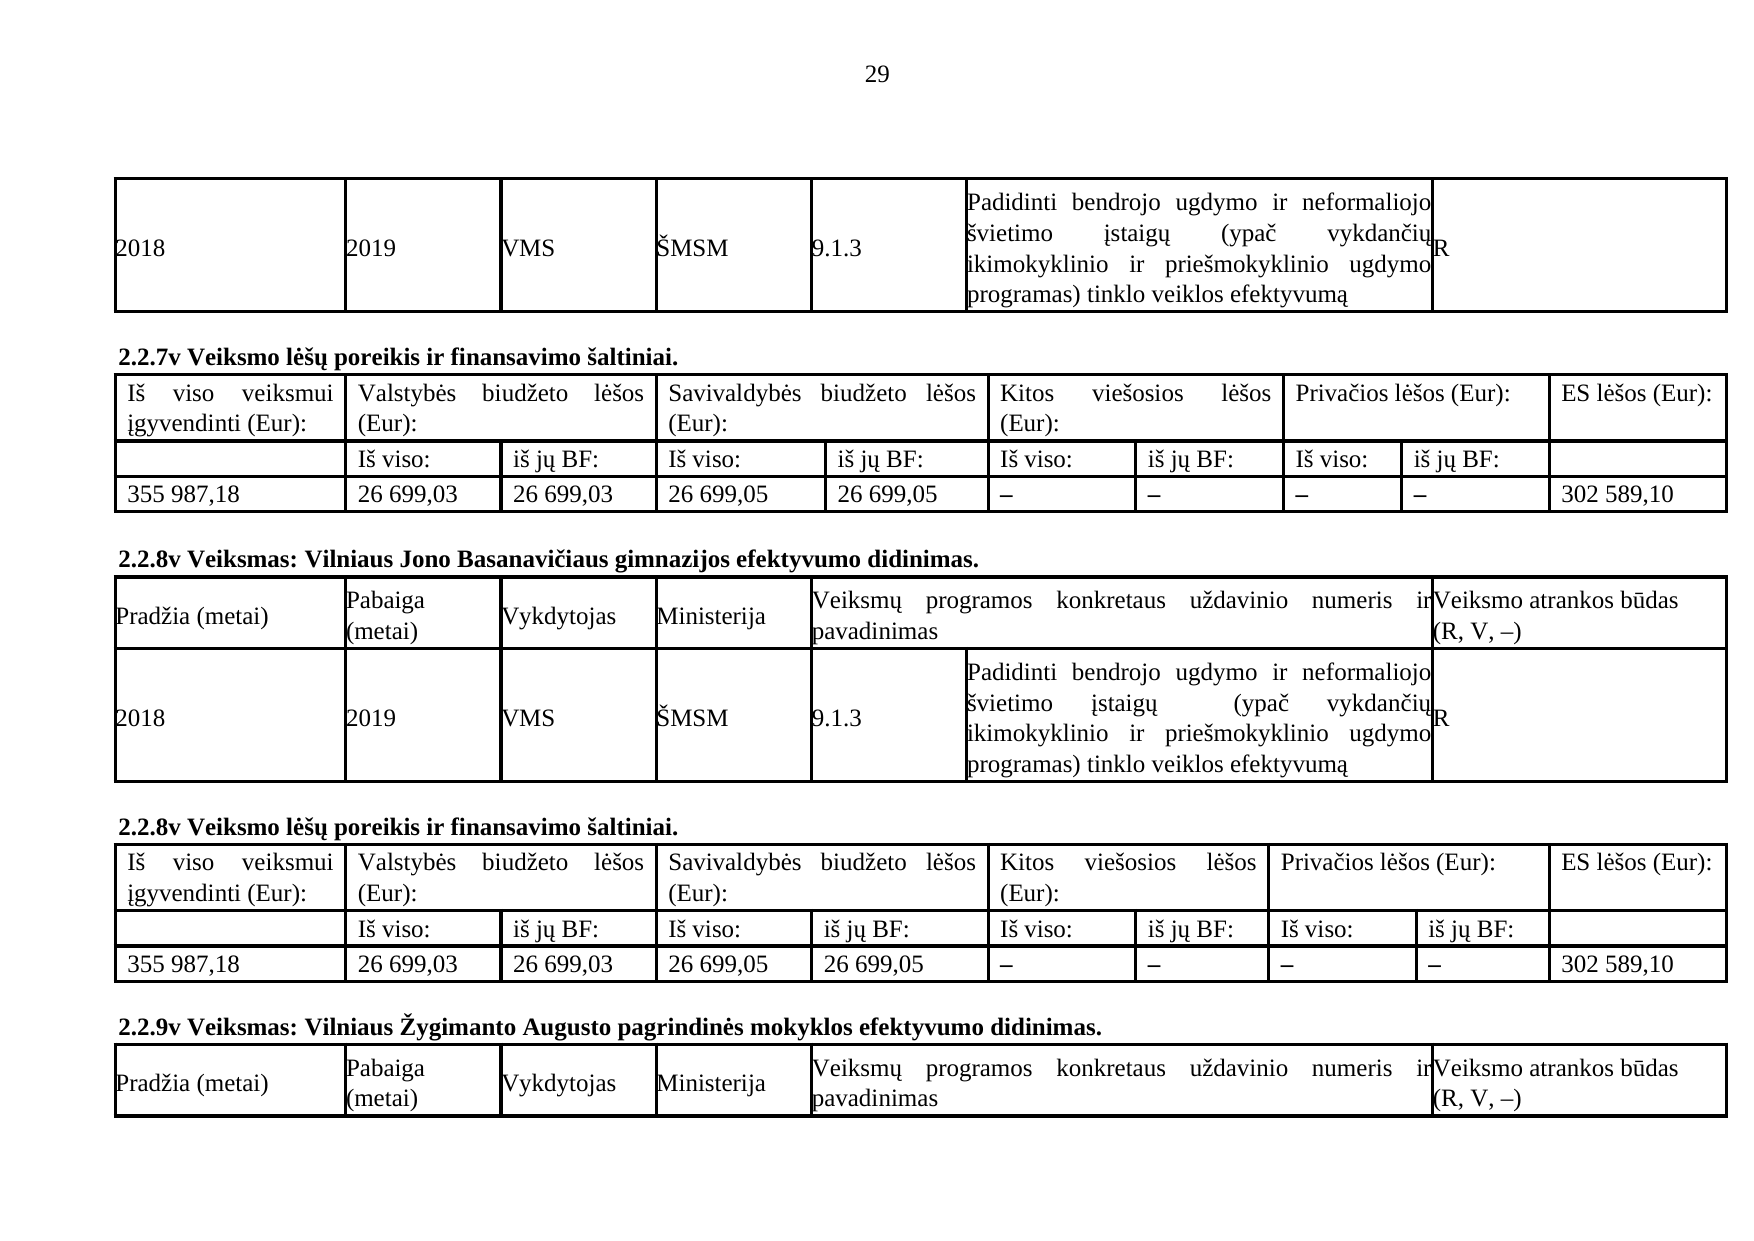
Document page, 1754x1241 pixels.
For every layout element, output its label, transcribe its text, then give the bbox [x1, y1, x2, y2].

table_cell – [1285, 478, 1400, 510]
table_cell ŠMSM [658, 180, 810, 310]
table_header Veiksmo atrankos būdas (R, V, –) [1434, 1046, 1725, 1114]
table_cell Iš viso: [658, 912, 810, 944]
table_header Kitos viešosios lėšos (Eur): [990, 376, 1282, 439]
table_cell 26 699,05 [658, 948, 810, 980]
table_cell 26 699,03 [503, 948, 655, 980]
table_cell Iš viso: [347, 443, 499, 475]
table_cell 26 699,05 [827, 478, 987, 510]
table_cell [1551, 912, 1725, 944]
table_header Vykdytojas [503, 579, 655, 647]
table_cell 26 699,03 [503, 478, 655, 510]
table_cell [117, 443, 344, 475]
table_cell iš jų BF: [1137, 443, 1282, 475]
table_cell Padidinti bendrojo ugdymo ir neformaliojo švietimo įstaigų (ypač vykdančių ikimokyklinio ir priešmokyklinio ugdymo programas) tinklo veiklos efektyvumą [968, 650, 1431, 780]
table_header Veiksmų programos konkretaus uždavinio numeris ir pavadinimas [813, 1046, 1431, 1114]
table_cell 2018 [117, 650, 344, 780]
table_cell Iš viso: [658, 443, 824, 475]
table_cell – [1418, 948, 1548, 980]
table_cell iš jų BF: [1137, 912, 1267, 944]
table_header Ministerija [658, 579, 810, 647]
table_header Pradžia (metai) [117, 1046, 344, 1114]
table_cell iš jų BF: [503, 912, 655, 944]
table_cell – [1137, 478, 1282, 510]
table_header Valstybės biudžeto lėšos (Eur): [347, 376, 655, 439]
table_cell iš jų BF: [1403, 443, 1548, 475]
table_header Valstybės biudžeto lėšos (Eur): [347, 846, 655, 909]
table_cell 2018 [117, 180, 344, 310]
table_cell ŠMSM [658, 650, 810, 780]
text 2.2.8v Veiksmo lėšų poreikis ir finansavimo šaltiniai. [118, 812, 1636, 841]
table_cell R [1434, 180, 1725, 310]
table_cell Iš viso: [1270, 912, 1415, 944]
table_cell Iš viso: [1285, 443, 1400, 475]
text 2.2.7v Veiksmo lėšų poreikis ir finansavimo šaltiniai. [118, 342, 1636, 371]
table_cell VMS [503, 650, 655, 780]
table_cell Padidinti bendrojo ugdymo ir neformaliojo švietimo įstaigų (ypač vykdančių ikimokyklinio ir priešmokyklinio ugdymo programas) tinklo veiklos efektyvumą [968, 180, 1431, 310]
table_cell [117, 912, 344, 944]
table_cell iš jų BF: [503, 443, 655, 475]
text 2.2.8v Veiksmas: Vilniaus Jono Basanavičiaus gimnazijos efektyvumo didinimas. [118, 544, 1636, 573]
table_cell – [1137, 948, 1267, 980]
table_cell 2019 [347, 650, 499, 780]
table_cell iš jų BF: [1418, 912, 1548, 944]
table_cell R [1434, 650, 1725, 780]
table_cell Iš viso: [990, 443, 1134, 475]
table_header Iš viso veiksmui įgyvendinti (Eur): [117, 846, 344, 909]
table_header Veiksmų programos konkretaus uždavinio numeris ir pavadinimas [813, 579, 1431, 647]
table_cell 302 589,10 [1551, 948, 1725, 980]
table_cell iš jų BF: [813, 912, 987, 944]
table_header Iš viso veiksmui įgyvendinti (Eur): [117, 376, 344, 439]
table_cell – [1403, 478, 1548, 510]
table_cell 355 987,18 [117, 948, 344, 980]
table_cell – [990, 948, 1134, 980]
table_cell [1551, 443, 1725, 475]
table_cell 26 699,05 [813, 948, 987, 980]
table_cell 26 699,03 [347, 478, 499, 510]
table_header Vykdytojas [503, 1046, 655, 1114]
table_cell VMS [503, 180, 655, 310]
table_header Pabaiga (metai) [347, 1046, 499, 1114]
table_header Pradžia (metai) [117, 579, 344, 647]
table_cell 26 699,03 [347, 948, 499, 980]
text 2.2.9v Veiksmas: Vilniaus Žygimanto Augusto pagrindinės mokyklos efektyvumo didinimas. [118, 1012, 1636, 1040]
table_header Savivaldybės biudžeto lėšos (Eur): [658, 846, 987, 909]
table_header Savivaldybės biudžeto lėšos (Eur): [658, 376, 987, 439]
table_cell 302 589,10 [1551, 478, 1725, 510]
table_cell 9.1.3 [813, 650, 965, 780]
table_header Kitos viešosios lėšos (Eur): [990, 846, 1267, 909]
table_header ES lėšos (Eur): [1551, 376, 1725, 439]
table_header ES lėšos (Eur): [1551, 846, 1725, 909]
table_cell Iš viso: [990, 912, 1134, 944]
table_header Pabaiga (metai) [347, 579, 499, 647]
table_cell – [990, 478, 1134, 510]
table_cell 2019 [347, 180, 499, 310]
table_cell 355 987,18 [117, 478, 344, 510]
table_cell – [1270, 948, 1415, 980]
table_cell iš jų BF: [827, 443, 987, 475]
table_header Privačios lėšos (Eur): [1270, 846, 1548, 909]
table_cell Iš viso: [347, 912, 499, 944]
table_cell 9.1.3 [813, 180, 965, 310]
table_header Privačios lėšos (Eur): [1285, 376, 1548, 439]
table_header Ministerija [658, 1046, 810, 1114]
table_cell 26 699,05 [658, 478, 824, 510]
table_header Veiksmo atrankos būdas (R, V, –) [1434, 579, 1725, 647]
